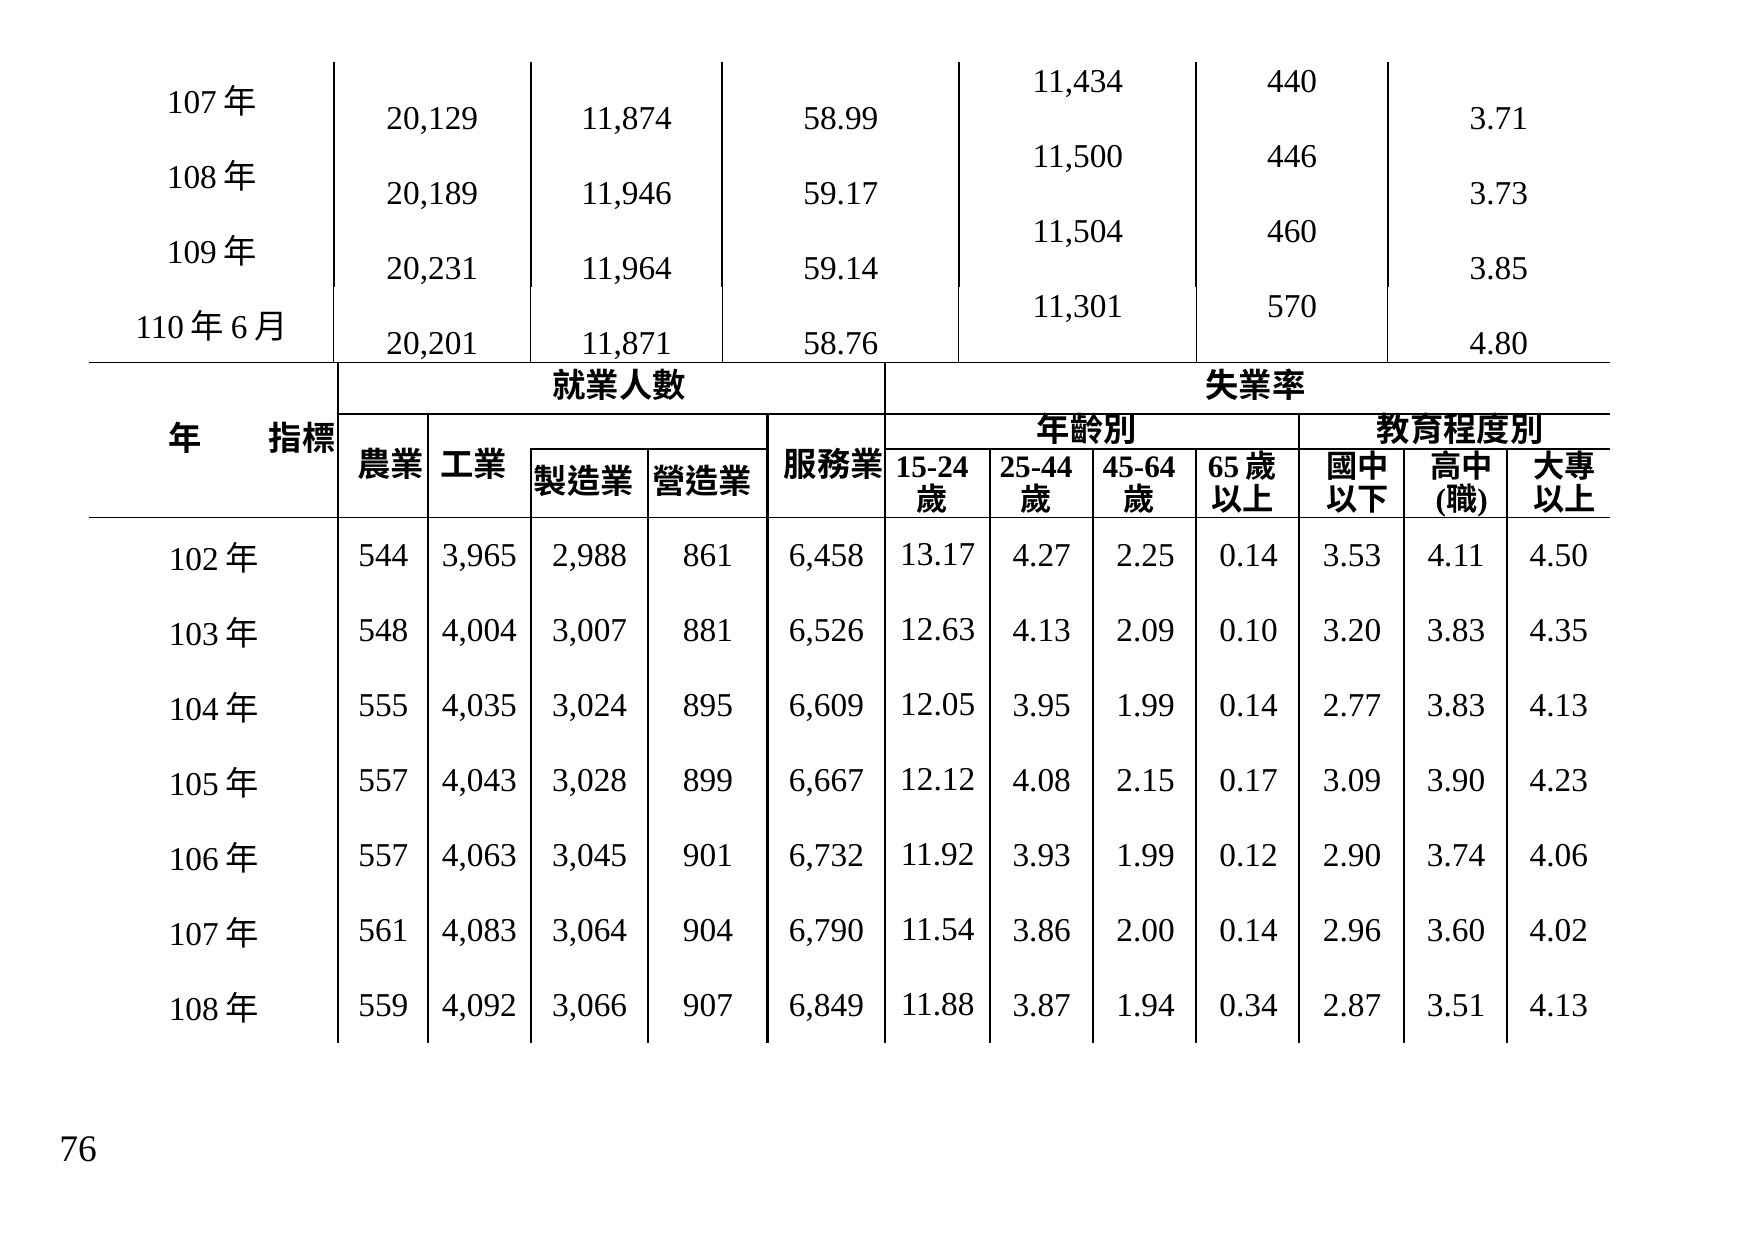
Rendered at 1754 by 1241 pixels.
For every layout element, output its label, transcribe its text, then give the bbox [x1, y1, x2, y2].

table_cell 2.25 [1094, 518, 1195, 593]
table_cell 3.86 [991, 893, 1092, 968]
table_cell 4.02 [1508, 893, 1609, 968]
table_cell 106年 [89, 818, 337, 893]
table_cell 460 [1197, 212, 1387, 287]
table_cell 2.77 [1300, 668, 1403, 743]
table_cell 102年 [89, 518, 337, 593]
table_cell 4.13 [1508, 968, 1609, 1043]
table_cell 13.17 [886, 518, 989, 593]
table_cell 65歲 以上 [1197, 450, 1298, 517]
table_cell 2.00 [1094, 893, 1195, 968]
table_cell 899 [649, 743, 766, 818]
table_cell 107年 [89, 893, 337, 968]
table_cell 4.50 [1508, 518, 1609, 593]
table_cell 4.27 [991, 518, 1092, 593]
table_cell 11.54 [886, 893, 989, 968]
table_cell 11,301 [959, 287, 1196, 362]
table_cell [531, 415, 648, 448]
table_cell 3.73 [1389, 137, 1609, 212]
table_cell 3.74 [1405, 818, 1506, 893]
table_cell 0.10 [1197, 593, 1298, 668]
table_cell 11,434 [960, 62, 1195, 137]
table_cell 20,201 [334, 287, 530, 362]
table_cell 11,871 [531, 287, 722, 362]
table_cell 25-44歲 [991, 450, 1092, 517]
table_cell 4.11 [1405, 518, 1506, 593]
table_cell 446 [1197, 137, 1387, 212]
table_cell 4.06 [1508, 818, 1609, 893]
table_cell 548 [339, 593, 427, 668]
table_cell 12.63 [886, 593, 989, 668]
table_cell 0.14 [1197, 668, 1298, 743]
table_cell 2.90 [1300, 818, 1403, 893]
table_cell 3,965 [429, 518, 530, 593]
table_cell 3,024 [532, 668, 647, 743]
table_cell 3.83 [1405, 593, 1506, 668]
table_cell 4,083 [429, 893, 530, 968]
table_cell 0.14 [1197, 518, 1298, 593]
table_cell 高中(職) [1405, 450, 1506, 517]
table_cell 58.99 [723, 62, 958, 137]
table_cell 3.85 [1389, 212, 1609, 287]
table_cell 11,946 [532, 137, 721, 212]
table_cell 0.14 [1197, 893, 1298, 968]
table_cell 559 [339, 968, 427, 1043]
table_cell 11,874 [532, 62, 721, 137]
table_cell 20,129 [335, 62, 530, 137]
table_cell 12.05 [886, 668, 989, 743]
table_cell 440 [1197, 62, 1387, 137]
table_cell 104年 [89, 668, 337, 743]
table_cell 4.80 [1388, 287, 1609, 362]
table_cell 2.87 [1300, 968, 1403, 1043]
table_cell 109年 [89, 212, 333, 287]
table_cell 3.09 [1300, 743, 1403, 818]
table_cell 6,667 [769, 743, 884, 818]
table_cell 服務業 [769, 415, 884, 517]
table_cell 營造業 [649, 450, 766, 517]
table_cell 6,790 [769, 893, 884, 968]
table_cell 4,092 [429, 968, 530, 1043]
table_cell 1.99 [1094, 668, 1195, 743]
table_cell 107年 [89, 62, 333, 137]
table_cell 就業人數 [339, 363, 884, 413]
table_cell 3.20 [1300, 593, 1403, 668]
table_cell 失業率 [886, 363, 1609, 413]
table_cell 4.23 [1508, 743, 1609, 818]
table_cell 4,004 [429, 593, 530, 668]
table_cell 881 [649, 593, 766, 668]
table_cell 895 [649, 668, 766, 743]
table_cell 11,504 [960, 212, 1195, 287]
table_cell 3,045 [532, 818, 647, 893]
table_cell 3.60 [1405, 893, 1506, 968]
table_cell 904 [649, 893, 766, 968]
table_cell 6,609 [769, 668, 884, 743]
table_cell 工業 [429, 415, 531, 517]
table_cell 4.13 [991, 593, 1092, 668]
table_cell 11.92 [886, 818, 989, 893]
table_cell [648, 415, 766, 448]
table_cell 4.08 [991, 743, 1092, 818]
table_cell 12.12 [886, 743, 989, 818]
table_cell 大專 以上 [1508, 450, 1609, 517]
table_cell 3,007 [532, 593, 647, 668]
table_cell 108年 [89, 137, 333, 212]
table_cell 4.13 [1508, 668, 1609, 743]
table_cell 3.93 [991, 818, 1092, 893]
table_cell 45-64歲 [1094, 450, 1195, 517]
table_cell 2.96 [1300, 893, 1403, 968]
table_cell 4,063 [429, 818, 530, 893]
table_cell 6,849 [769, 968, 884, 1043]
table_cell 58.76 [723, 287, 958, 362]
table_cell 11,500 [960, 137, 1195, 212]
table_cell 2,988 [532, 518, 647, 593]
table_cell 3.53 [1300, 518, 1403, 593]
table_cell 3,028 [532, 743, 647, 818]
table_cell 3.71 [1389, 62, 1609, 137]
table_cell 3.87 [991, 968, 1092, 1043]
table_cell 570 [1197, 287, 1387, 362]
table_cell 3.90 [1405, 743, 1506, 818]
table_cell 2.15 [1094, 743, 1195, 818]
table_cell 557 [339, 743, 427, 818]
table_cell 557 [339, 818, 427, 893]
table_cell 4,043 [429, 743, 530, 818]
table_cell 901 [649, 818, 766, 893]
table_cell 20,189 [335, 137, 530, 212]
table_cell 108年 [89, 968, 337, 1043]
table_cell 103年 [89, 593, 337, 668]
table_cell 3.83 [1405, 668, 1506, 743]
table_cell 國中 以下 [1300, 450, 1403, 517]
table_cell 11.88 [886, 968, 989, 1043]
table_cell 製造業 [532, 450, 647, 517]
table_cell 4,035 [429, 668, 530, 743]
table_cell 59.17 [723, 137, 958, 212]
table_cell 農業 [339, 415, 427, 517]
table_cell 3,066 [532, 968, 647, 1043]
table_cell 3.95 [991, 668, 1092, 743]
table_cell 1.99 [1094, 818, 1195, 893]
table_cell 6,732 [769, 818, 884, 893]
table_cell 年齡別 [886, 415, 1298, 448]
table_cell 3,064 [532, 893, 647, 968]
table_cell 6,526 [769, 593, 884, 668]
table_cell 0.17 [1197, 743, 1298, 818]
table_cell 1.94 [1094, 968, 1195, 1043]
table_cell 15-24歲 [886, 450, 989, 517]
table_cell 0.34 [1197, 968, 1298, 1043]
table_cell 105年 [89, 743, 337, 818]
table_cell 6,458 [769, 518, 884, 593]
table_cell 907 [649, 968, 766, 1043]
table_cell 0.12 [1197, 818, 1298, 893]
table_cell 110年6月 [89, 287, 333, 362]
table_cell 3.51 [1405, 968, 1506, 1043]
table_cell 861 [649, 518, 766, 593]
table_cell 59.14 [723, 212, 958, 287]
table_cell 561 [339, 893, 427, 968]
table_cell 教育程度別 [1300, 415, 1609, 448]
table_cell 年 指標 [89, 363, 337, 517]
table_cell 20,231 [335, 212, 530, 287]
table_cell 11,964 [532, 212, 721, 287]
table_cell 544 [339, 518, 427, 593]
table_cell 4.35 [1508, 593, 1609, 668]
table_cell 555 [339, 668, 427, 743]
table_cell 2.09 [1094, 593, 1195, 668]
